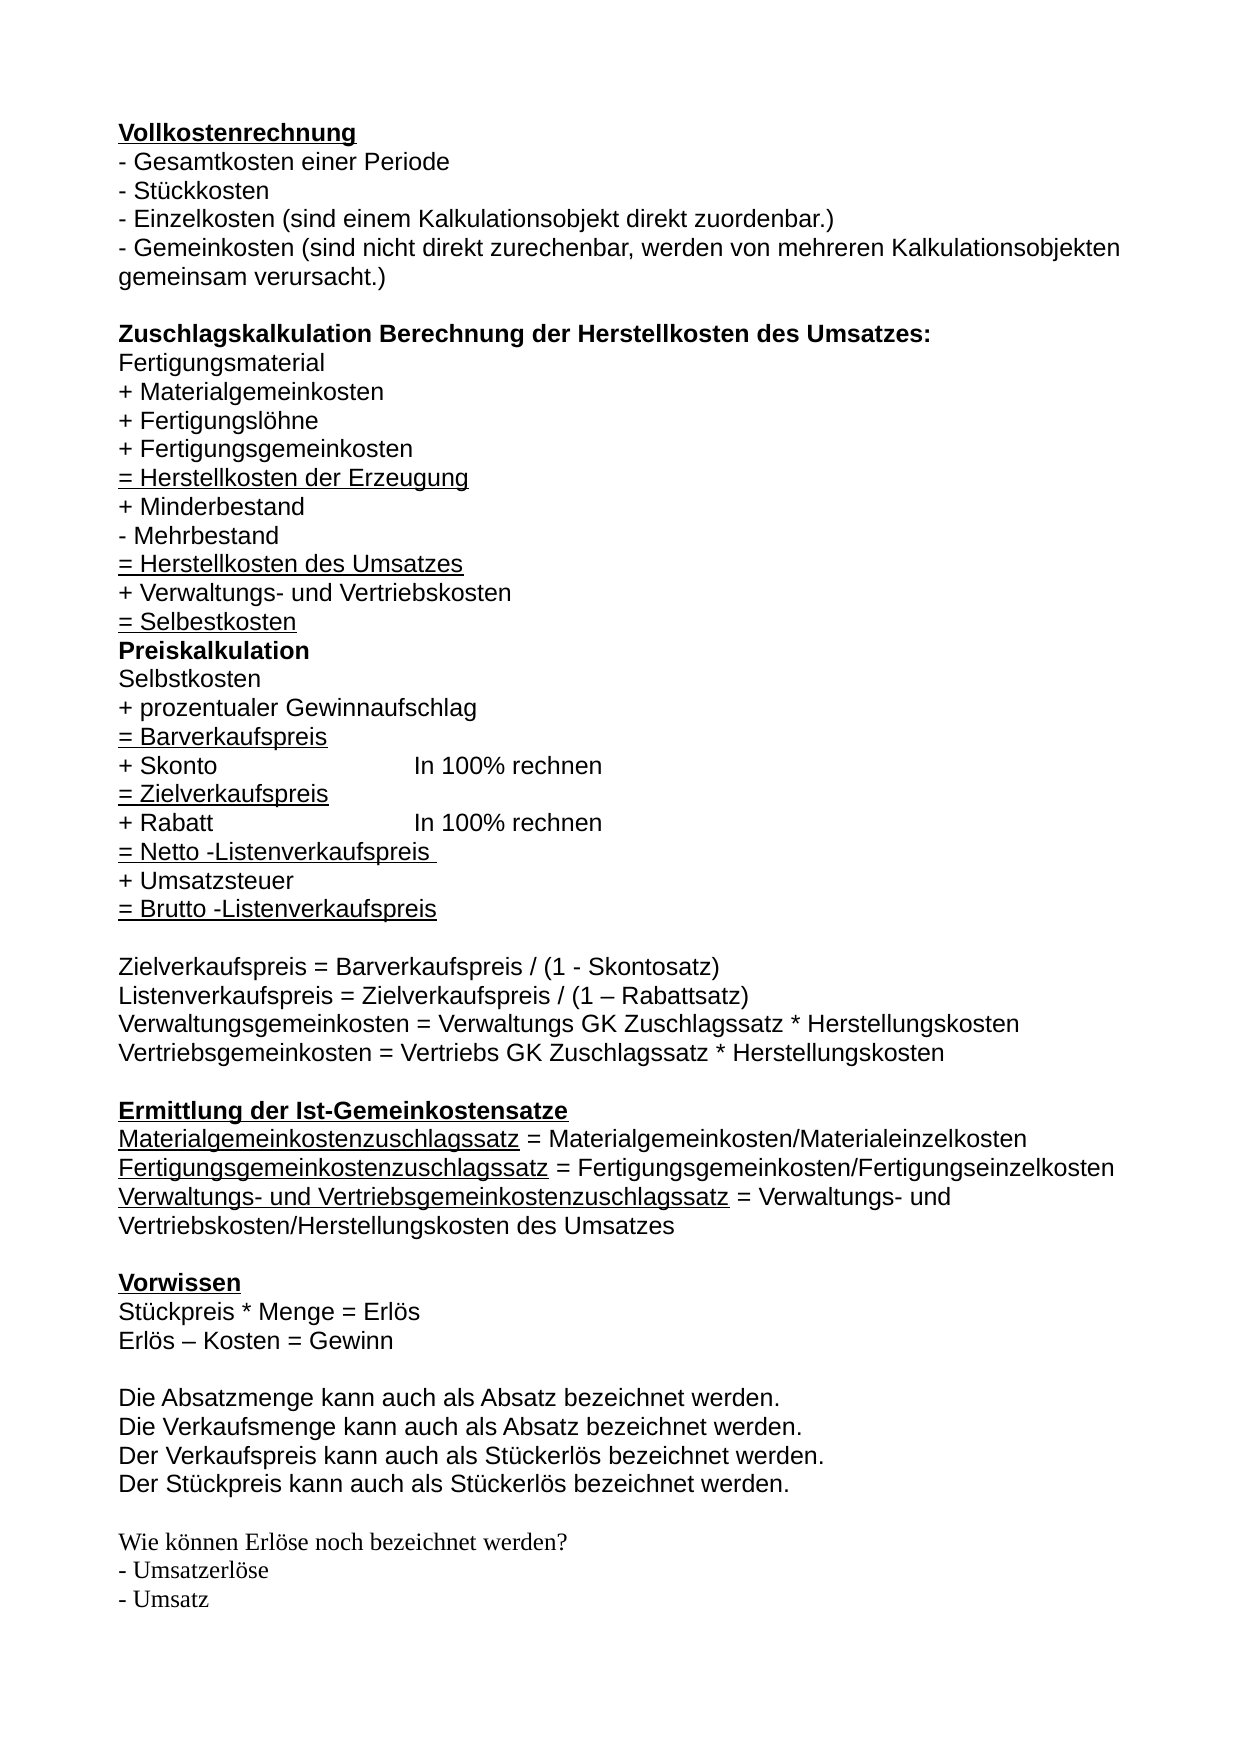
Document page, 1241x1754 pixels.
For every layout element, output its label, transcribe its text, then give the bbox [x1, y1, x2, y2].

text + Fertigungslöhne [118, 406, 1122, 434]
text Zielverkaufspreis = Barverkaufspreis / (1 - Skontosatz) [118, 923, 1122, 981]
text - Umsatz [118, 1584, 1122, 1613]
text - Einzelkosten (sind einem Kalkulationsobjekt direkt zuordenbar.) [118, 204, 1122, 233]
text Preiskalkulation [118, 636, 1122, 664]
text - Gemeinkosten (sind nicht direkt zurechenbar, werden von mehreren Kalkulationsobjekten gemeinsam verursacht.) [118, 233, 1122, 291]
text + Skonto In 100% rechnen [118, 751, 1122, 779]
text + Materialgemeinkosten [118, 377, 1122, 406]
text Verwaltungsgemeinkosten = Verwaltungs GK Zuschlagssatz * Herstellungskosten [118, 1009, 1122, 1038]
text Wie können Erlöse noch bezeichnet werden? - Umsatzerlöse [118, 1498, 1122, 1584]
text Listenverkaufspreis = Zielverkaufspreis / (1 – Rabattsatz) [118, 981, 1122, 1009]
text - Gesamtkosten einer Periode [118, 147, 1122, 176]
text = Selbestkosten [118, 607, 1122, 636]
text Die Verkaufsmenge kann auch als Absatz bezeichnet werden. [118, 1412, 1122, 1441]
text Vorwissen [118, 1268, 1122, 1297]
text = Herstellkosten der Erzeugung [118, 463, 1122, 492]
text = Netto -Listenverkaufspreis [118, 837, 1122, 866]
text + prozentualer Gewinnaufschlag [118, 693, 1122, 722]
text Erlös – Kosten = Gewinn [118, 1326, 1122, 1354]
text = Barverkaufspreis [118, 722, 1122, 751]
text = Herstellkosten des Umsatzes [118, 549, 1122, 578]
text Zuschlagskalkulation Berechnung der Herstellkosten des Umsatzes: [118, 319, 1122, 348]
text Vertriebsgemeinkosten = Vertriebs GK Zuschlagssatz * Herstellungskosten [118, 1038, 1122, 1067]
text = Brutto -Listenverkaufspreis [118, 894, 1122, 923]
text Ermittlung der Ist-Gemeinkostensatze [118, 1096, 1122, 1124]
text + Minderbestand [118, 492, 1122, 521]
text + Fertigungsgemeinkosten [118, 434, 1122, 463]
text Selbstkosten [118, 664, 1122, 693]
text Fertigungsmaterial [118, 348, 1122, 377]
text Materialgemeinkostenzuschlagssatz = Materialgemeinkosten/Materialeinzelkosten Fertigungsgemeinkostenzuschlagssatz = Fertigungsgemeinkosten/Fertigungseinzelkosten Verwaltungs- und Vertriebsgemeinkostenzuschlagssatz = Verwaltungs- und Vertriebskosten/Herstellungskosten des Umsatzes [118, 1124, 1122, 1239]
text Der Verkaufspreis kann auch als Stückerlös bezeichnet werden. [118, 1441, 1122, 1469]
text Der Stückpreis kann auch als Stückerlös bezeichnet werden. [118, 1469, 1122, 1498]
text Vollkostenrechnung [118, 118, 1122, 147]
text = Zielverkaufspreis [118, 779, 1122, 808]
text + Verwaltungs- und Vertriebskosten [118, 578, 1122, 607]
text + Rabatt In 100% rechnen [118, 808, 1122, 837]
text - Mehrbestand [118, 521, 1122, 549]
text Stückpreis * Menge = Erlös [118, 1297, 1122, 1326]
text + Umsatzsteuer [118, 866, 1122, 894]
text Die Absatzmenge kann auch als Absatz bezeichnet werden. [118, 1383, 1122, 1412]
text - Stückkosten [118, 176, 1122, 204]
